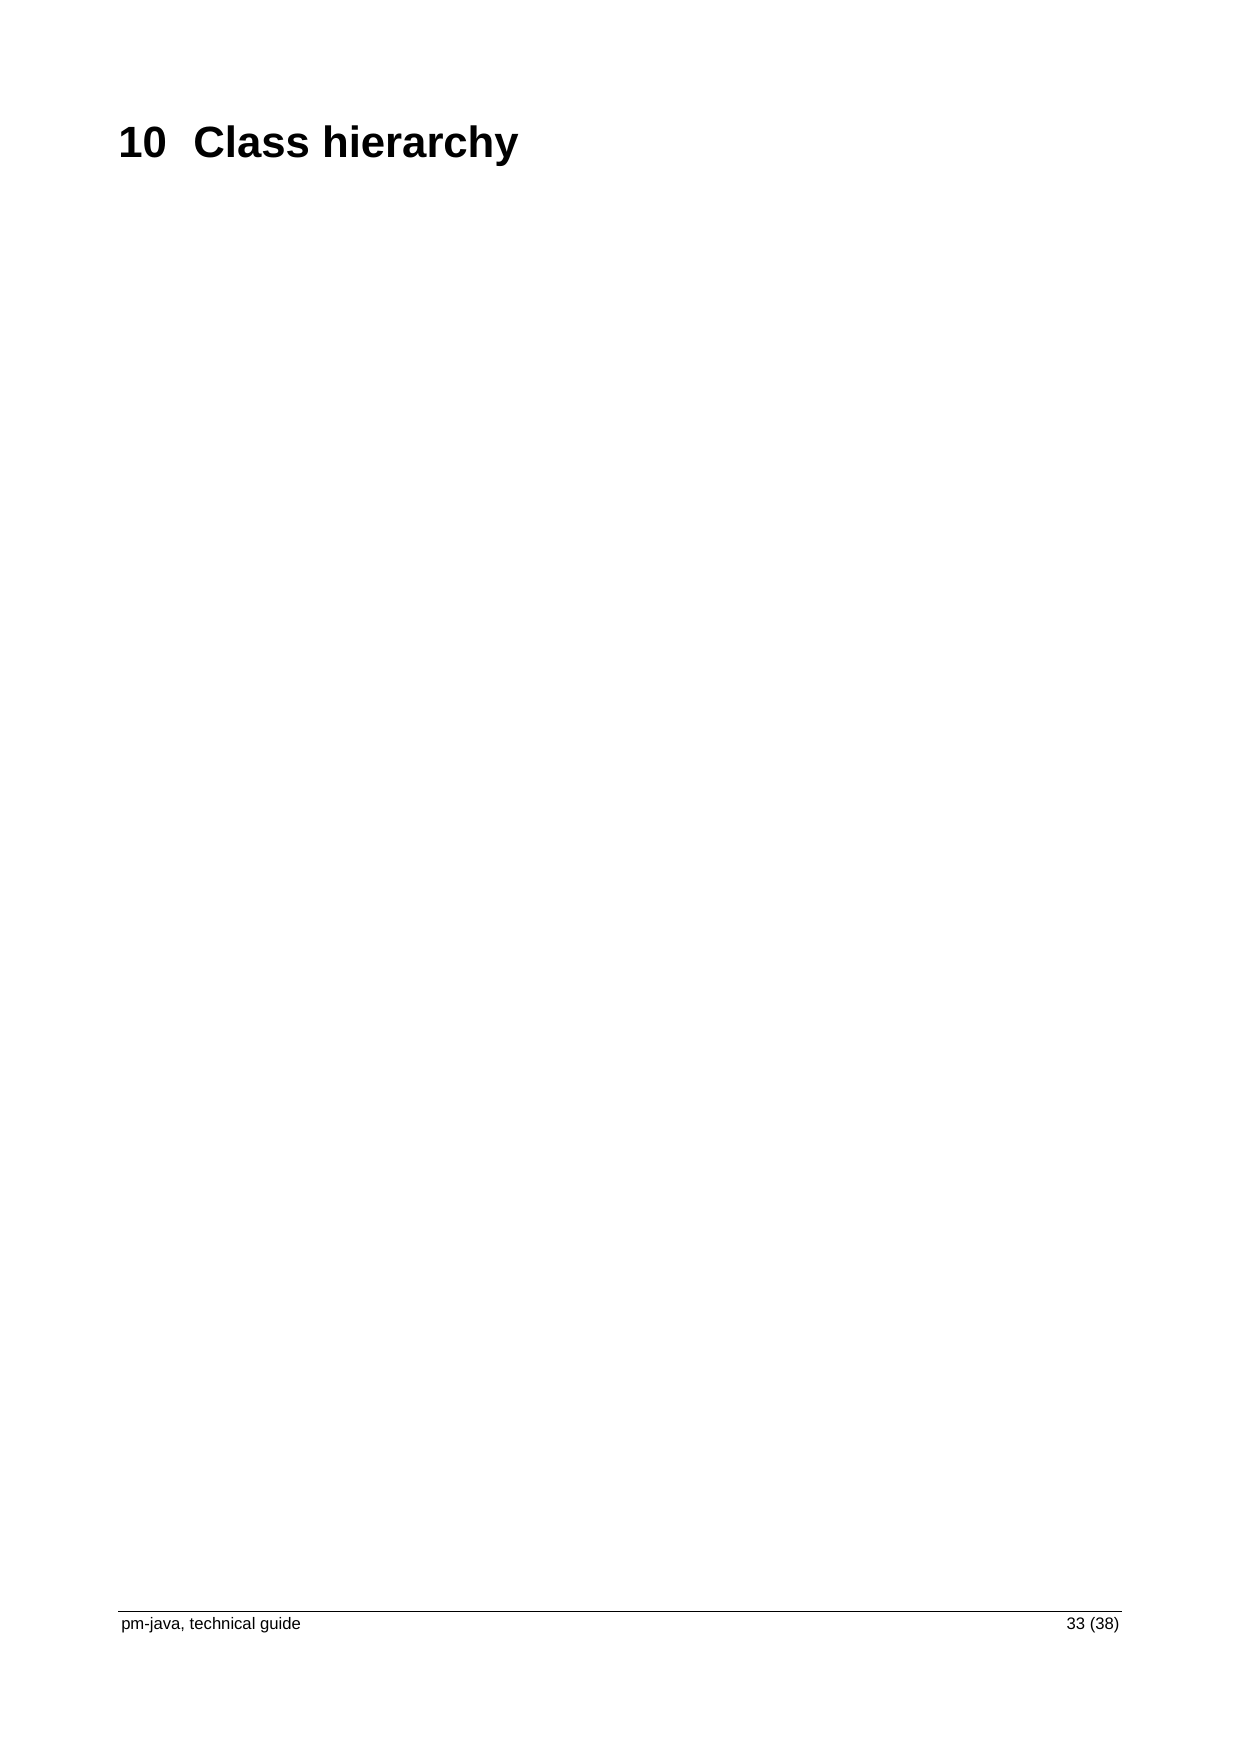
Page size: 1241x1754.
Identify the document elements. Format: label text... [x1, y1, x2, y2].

subtitle Class hierarchy [118, 118, 1122, 167]
